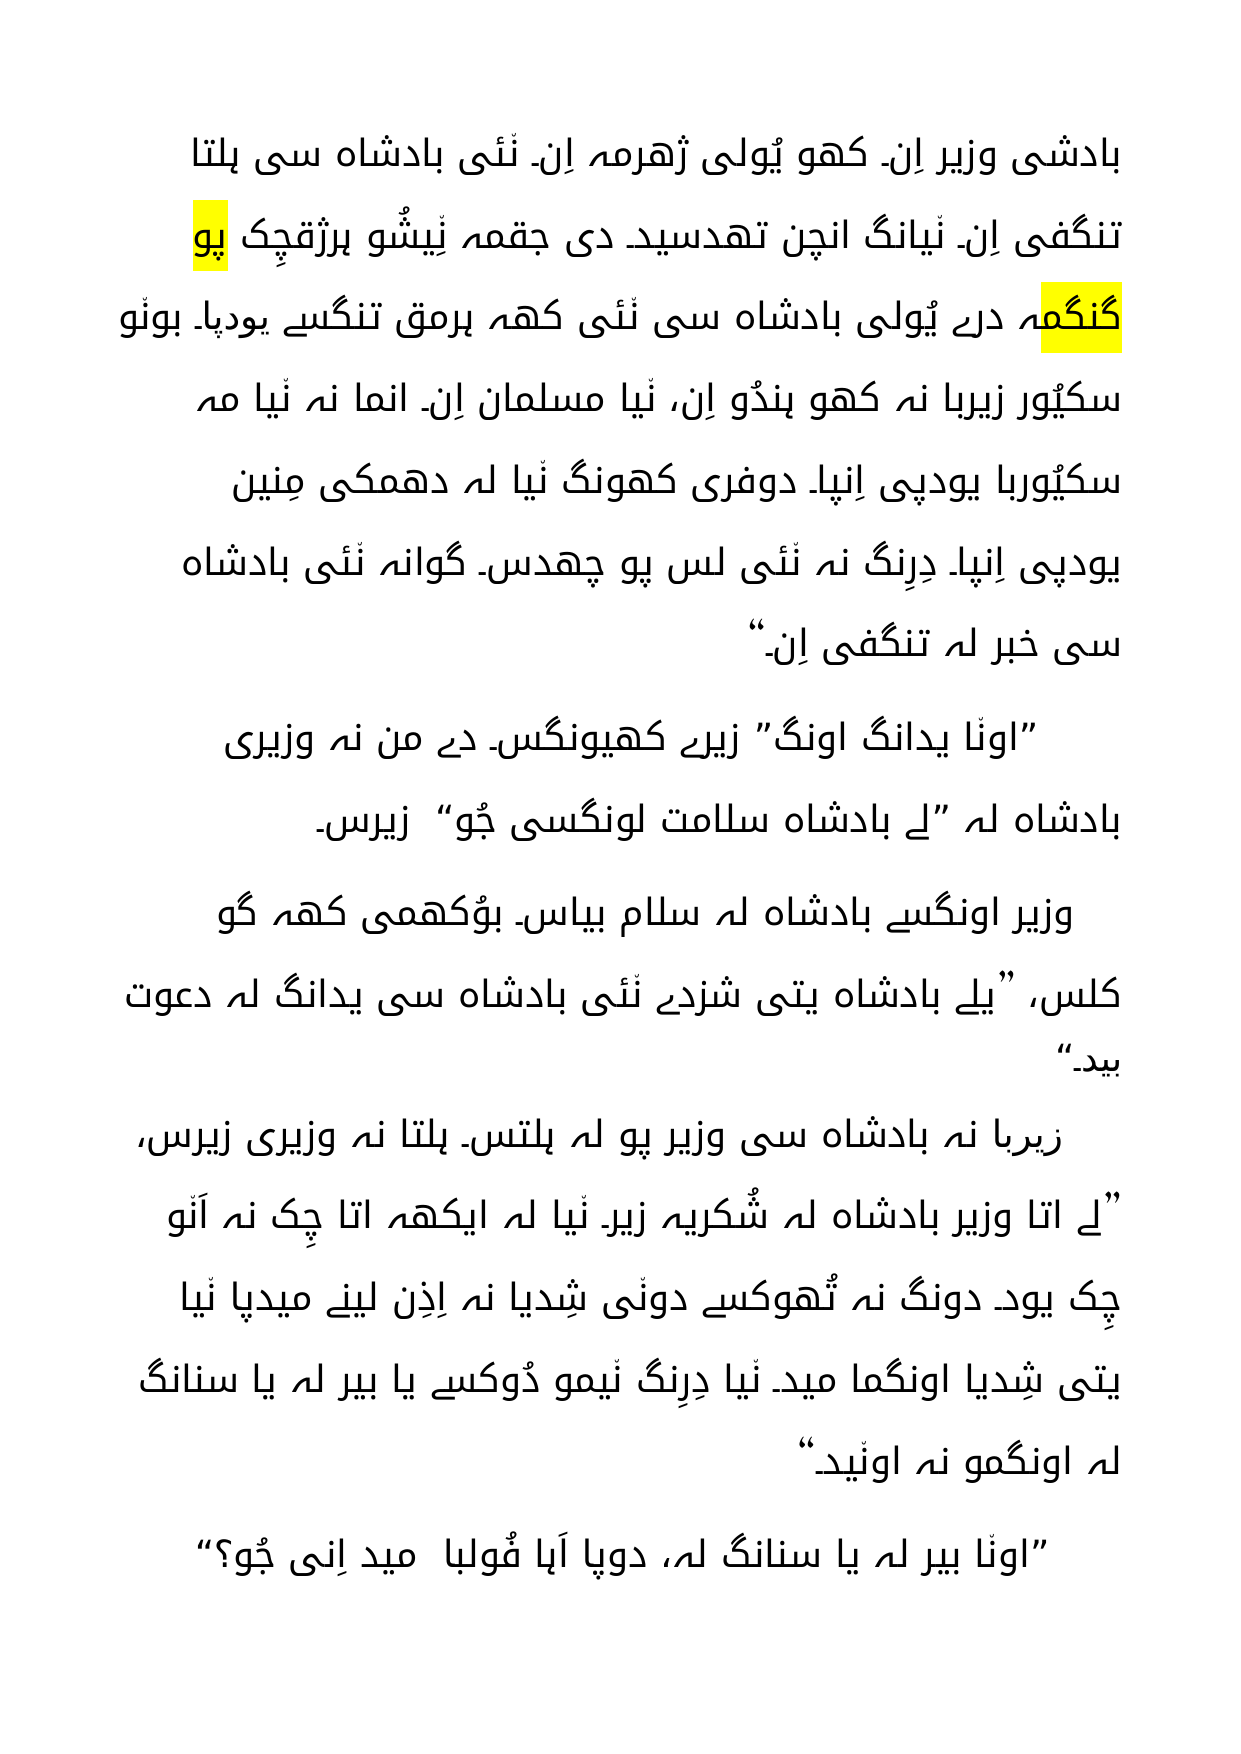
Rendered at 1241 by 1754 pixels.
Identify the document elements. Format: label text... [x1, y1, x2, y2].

text ”اون٘ا یدانگ اونگ” زیرے کھیونگس۔ دے من نہ وزیری بادشاہ لہ ”لے بادشاہ سلامت لونگسی جُو“ زیرس۔ [118, 702, 1122, 855]
text زیربا نہ بادشاہ سی وزیر پو لہ ہلتس۔ ہلتا نہ وزیری زیرس، ”لے اتا وزیر بادشاہ لہ شُکریہ زیر۔ ن٘یا لہ ایکھہ اتا چِک نہ اَن٘و چِک یود۔ دونگ نہ تُھوکسے دون٘ی شِدیا نہ اِذِن لینے میدپا ن٘یا یتی شِدیا اونگما مید۔ ن٘یا دِرِنگ ن٘یمو دُوکسے یا بیر لہ یا سنانگ لہ اونگمو نہ اون٘ید۔“ [118, 1099, 1122, 1497]
text بادشی وزیر اِن۔ کھو یُولی ژھرمہ اِن۔ ن٘ئی بادشاہ سی ہلتا تنگفی اِن۔ ن٘یانگ انچن تھدسید۔ دی جقمہ نِ٘یشُو ہرژقچِک پو گنگمہ درے یُولی بادشاہ سی ن٘ئی کھہ ہرمق تنگسے یودپا۔ بون٘و سکیُور زیربا نہ کھو ہندُو اِن، ن٘یا مسلمان اِن۔ انما نہ ن٘یا مہ سکیُوربا یودپی اِنپا۔ دوفری کھونگ ن٘یا لہ دھمکی مِنین یودپی اِنپا۔ دِرِنگ نہ ن٘ئی لس پو چھدس۔ گوانہ ن٘ئی بادشاہ سی خبر لہ تنگفی اِن۔“ [118, 118, 1122, 680]
text ”اون٘ا بیر لہ یا سنانگ لہ، دوپا اَہا فُولبا مید اِنی جُو؟“ [118, 1519, 1122, 1591]
text وزیر اونگسے بادشاہ لہ سلام بیاس۔ بوُکھمی کھہ گو کلس، ”یلے بادشاہ یتی شزدے ن٘ئی بادشاہ سی یدانگ لہ دعوت بید۔“ [118, 878, 1122, 1081]
